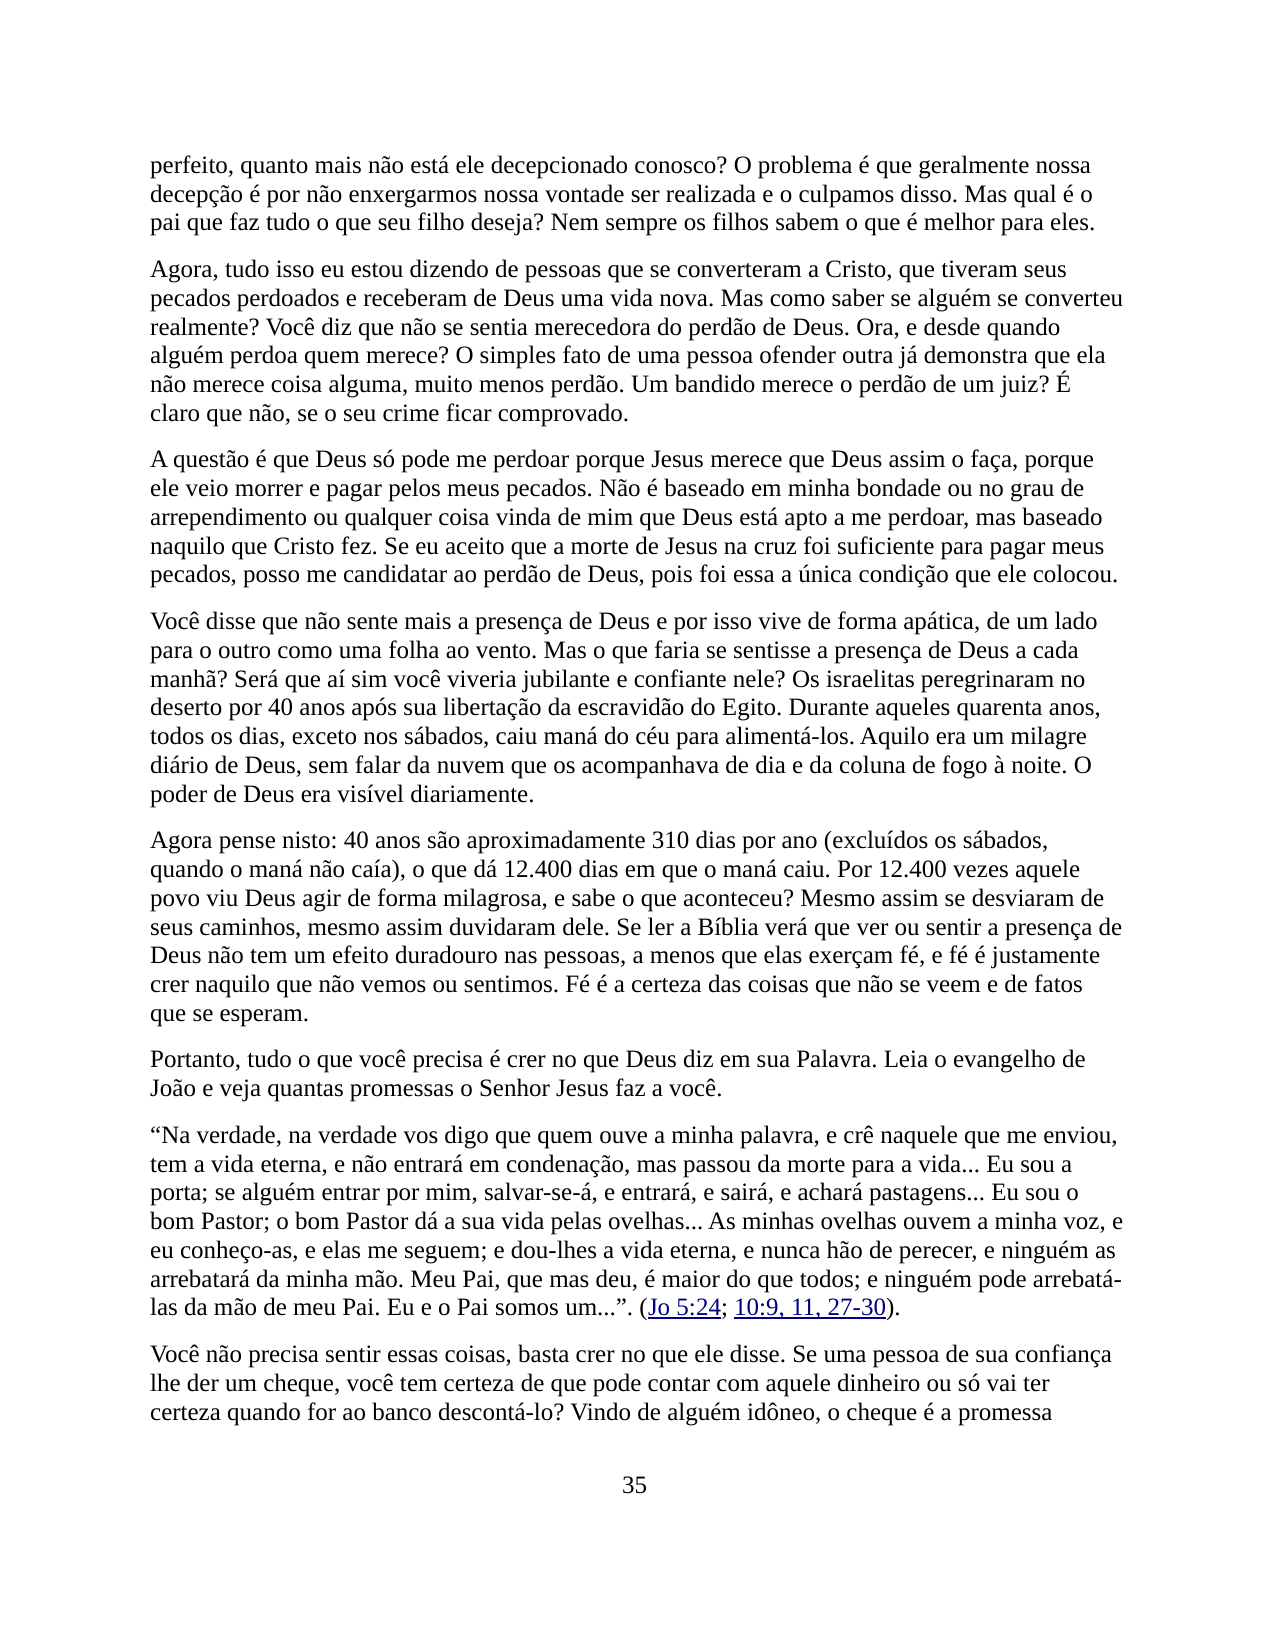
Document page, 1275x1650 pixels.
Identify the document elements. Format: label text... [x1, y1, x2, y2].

text Você não precisa sentir essas coisas, basta crer no que ele disse. Se uma pessoa de sua confiança lhe der um cheque, você tem certeza de que pode contar com aquele dinheiro ou só vai ter certeza quando for ao banco descontá-lo? Vindo de alguém idôneo, o cheque é a promessa [150, 1339, 1125, 1425]
text Agora, tudo isso eu estou dizendo de pessoas que se converteram a Cristo, que tiveram seus pecados perdoados e receberam de Deus uma vida nova. Mas como saber se alguém se converteu realmente? Você diz que não se sentia merecedora do perdão de Deus. Ora, e desde quando alguém perdoa quem merece? O simples fato de uma pessoa ofender outra já demonstra que ela não merece coisa alguma, muito menos perdão. Um bandido merece o perdão de um juiz? É claro que não, se o seu crime ficar comprovado. [150, 254, 1125, 427]
text Você disse que não sente mais a presença de Deus e por isso vive de forma apática, de um lado para o outro como uma folha ao vento. Mas o que faria se sentisse a presença de Deus a cada manhã? Será que aí sim você viveria jubilante e confiante nele? Os israelitas peregrinaram no deserto por 40 anos após sua libertação da escravidão do Egito. Durante aqueles quarenta anos, todos os dias, exceto nos sábados, caiu maná do céu para alimentá-los. Aquilo era um milagre diário de Deus, sem falar da nuvem que os acompanhava de dia e da coluna de fogo à noite. O poder de Deus era visível diariamente. [150, 606, 1125, 807]
text A questão é que Deus só pode me perdoar porque Jesus merece que Deus assim o faça, porque ele veio morrer e pagar pelos meus pecados. Não é baseado em minha bondade ou no grau de arrependimento ou qualquer coisa vinda de mim que Deus está apto a me perdoar, mas baseado naquilo que Cristo fez. Se eu aceito que a morte de Jesus na cruz foi suficiente para pagar meus pecados, posso me candidatar ao perdão de Deus, pois foi essa a única condição que ele colocou. [150, 444, 1125, 588]
text Agora pense nisto: 40 anos são aproximadamente 310 dias por ano (excluídos os sábados, quando o maná não caía), o que dá 12.400 dias em que o maná caiu. Por 12.400 vezes aquele povo viu Deus agir de forma milagrosa, e sabe o que aconteceu? Mesmo assim se desviaram de seus caminhos, mesmo assim duvidaram dele. Se ler a Bíblia verá que ver ou sentir a presença de Deus não tem um efeito duradouro nas pessoas, a menos que elas exerçam fé, e fé é justamente crer naquilo que não vemos ou sentimos. Fé é a certeza das coisas que não se veem e de fatos que se esperam. [150, 825, 1125, 1027]
text “Na verdade, na verdade vos digo que quem ouve a minha palavra, e crê naquele que me enviou, tem a vida eterna, e não entrará em condenação, mas passou da morte para a vida... Eu sou a porta; se alguém entrar por mim, salvar-se-á, e entrará, e sairá, e achará pastagens... Eu sou o bom Pastor; o bom Pastor dá a sua vida pelas ovelhas... As minhas ovelhas ouvem a minha voz, e eu conheço-as, e elas me seguem; e dou-lhes a vida eterna, e nunca hão de perecer, e ninguém as arrebatará da minha mão. Meu Pai, que mas deu, é maior do que todos; e ninguém pode arrebatá-las da mão de meu Pai. Eu e o Pai somos um...”. (Jo 5:24; 10:9, 11, 27-30). [150, 1120, 1125, 1321]
text perfeito, quanto mais não está ele decepcionado conosco? O problema é que geralmente nossa decepção é por não enxergarmos nossa vontade ser realizada e o culpamos disso. Mas qual é o pai que faz tudo o que seu filho deseja? Nem sempre os filhos sabem o que é melhor para eles. [150, 150, 1125, 236]
text Portanto, tudo o que você precisa é crer no que Deus diz em sua Palavra. Leia o evangelho de João e veja quantas promessas o Senhor Jesus faz a você. [150, 1044, 1125, 1102]
